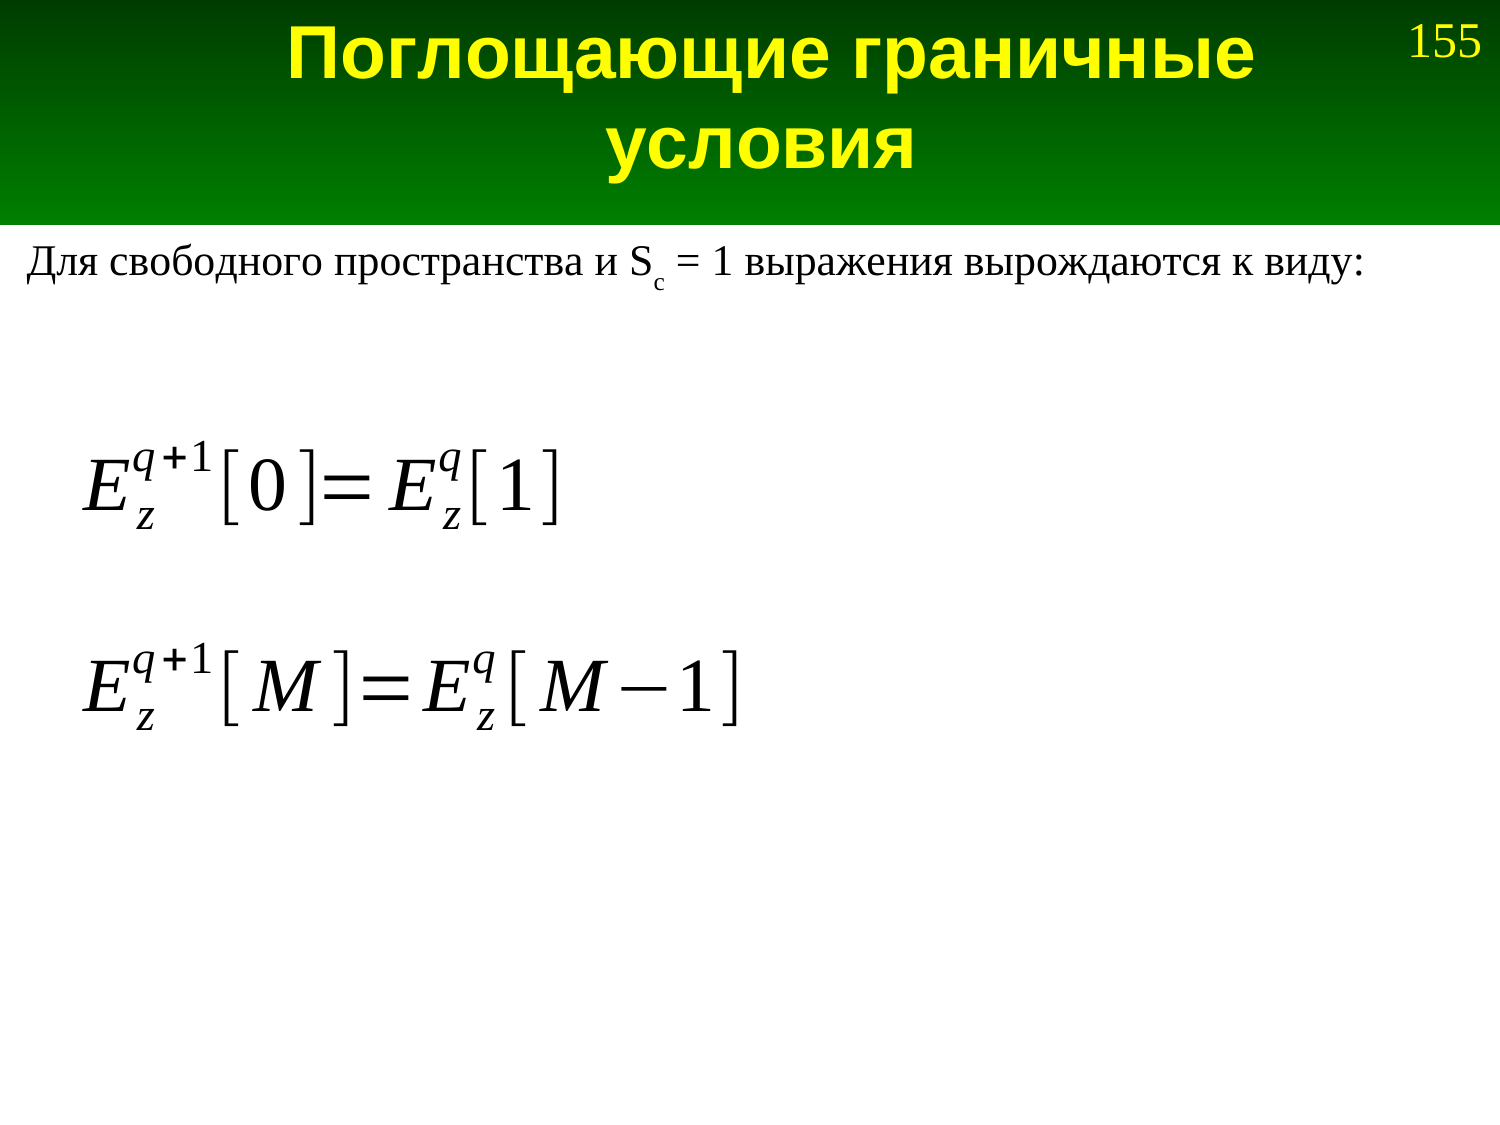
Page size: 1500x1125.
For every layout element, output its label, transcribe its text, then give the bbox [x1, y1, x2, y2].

chart [59, 428, 762, 740]
text_box Для свободного пространства и Sc = 1 выражения вырождаются к виду: [11, 224, 1381, 303]
title Поглощающие граничные условия [123, 0, 1399, 192]
